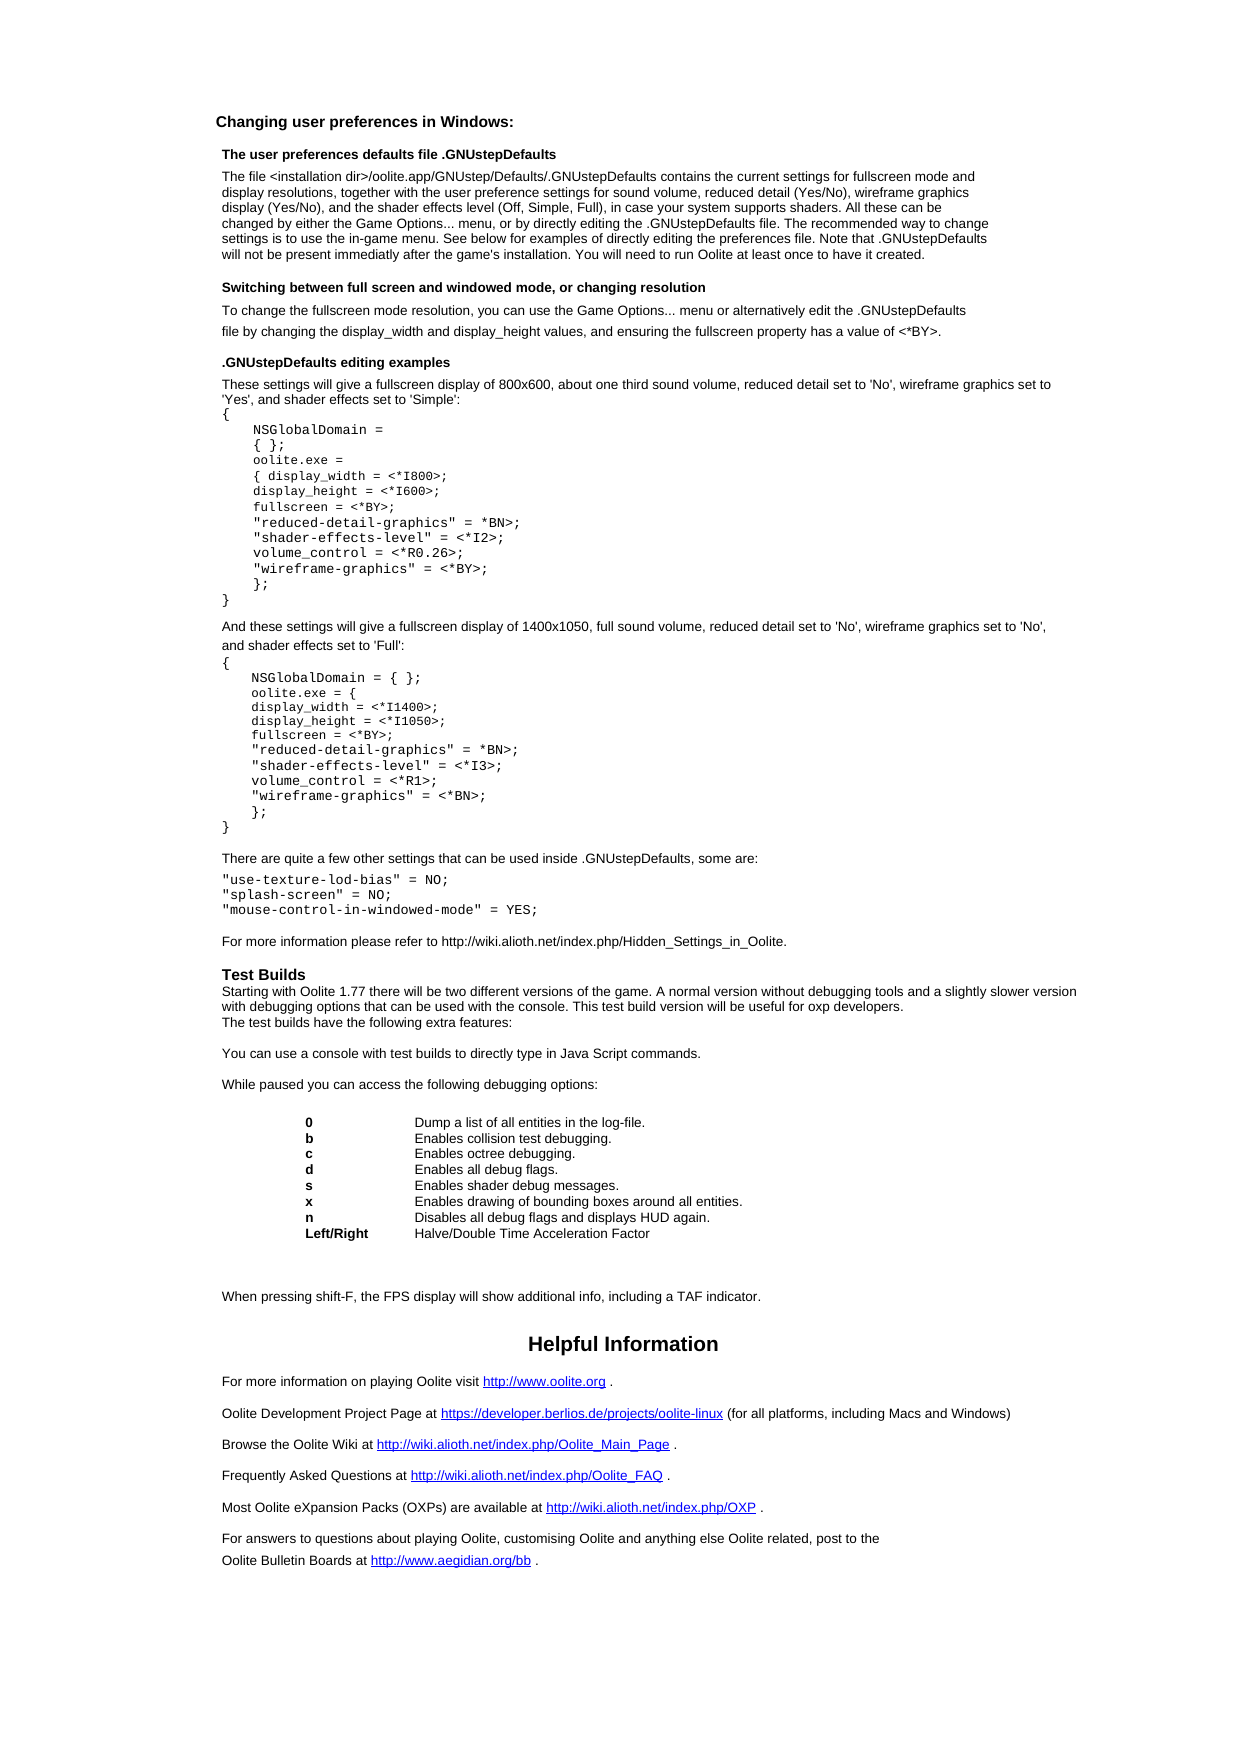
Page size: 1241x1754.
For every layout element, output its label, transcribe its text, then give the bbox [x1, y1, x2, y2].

table_cell Enables collision test debugging. [414, 1130, 795, 1146]
text NSGlobalDomain = { }; [253, 423, 399, 454]
text The test builds have the following extra features: [222, 1014, 1078, 1030]
text "mouse-control-in-windowed-mode" = YES; [222, 903, 1078, 919]
text fullscreen = <*BY>; [251, 729, 1078, 743]
table_header Dump a list of all entities in the log-file. [414, 1108, 795, 1130]
text Frequently Asked Questions at http://wiki.alioth.net/index.php/Oolite_FAQ . [222, 1468, 1078, 1483]
table_cell [305, 1241, 414, 1257]
text There are quite a few other settings that can be used inside .GNUstepDefaults, some are: [222, 851, 980, 867]
table_cell [224, 1130, 305, 1146]
text } [222, 593, 1078, 608]
text Browse the Oolite Wiki at http://wiki.alioth.net/index.php/Oolite_Main_Page . [222, 1436, 1078, 1452]
text "wireframe-graphics" = <*BN>; [251, 789, 1078, 805]
table_cell [224, 1146, 305, 1162]
table_cell n [305, 1209, 414, 1225]
table_cell Enables drawing of bounding boxes around all entities. [414, 1194, 795, 1209]
text Most Oolite eXpansion Packs (OXPs) are available at http://wiki.alioth.net/index.php/OXP . [222, 1499, 1078, 1515]
text oolite.exe = { [251, 687, 1078, 701]
table_cell [224, 1178, 305, 1193]
table_cell x [305, 1194, 414, 1209]
text "use-texture-lod-bias" = NO; [222, 873, 1078, 888]
text These settings will give a fullscreen display of 800x600, about one third sound volume, reduced detail set to 'No', wireframe graphics set to 'Yes', and shader effects set to 'Simple': [222, 376, 1067, 407]
table_cell Enables all debug flags. [414, 1162, 795, 1178]
table_cell d [305, 1162, 414, 1178]
text For answers to questions about playing Oolite, customising Oolite and anything else Oolite related, post to the Oolite Bulletin Boards at http://www.aegidian.org/bb . [222, 1531, 892, 1568]
text To change the fullscreen mode resolution, you can use the Game Options... menu or alternatively edit the .GNUstepDefaults file by changing the display_width and display_height values, and ensuring the fullscreen property has a value of <*BY>. [222, 302, 980, 339]
table_cell c [305, 1146, 414, 1162]
text Oolite Development Project Page at https://developer.berlios.de/projects/oolite-linux (for all platforms, including Macs and Windows) [222, 1405, 1078, 1421]
text When pressing shift-F, the FPS display will show additional info, including a TAF indicator. [222, 1282, 1078, 1307]
table_cell [224, 1194, 305, 1209]
table_cell [224, 1225, 305, 1241]
text display_width = <*I1400>; [251, 701, 1078, 715]
table_cell Disables all debug flags and displays HUD again. [414, 1209, 795, 1225]
text Switching between full screen and windowed mode, or changing resolution [222, 280, 1078, 296]
text { [222, 408, 1078, 423]
table_cell Enables shader debug messages. [414, 1178, 795, 1193]
text "shader-effects-level" = <*I3>; [251, 759, 1078, 774]
table_cell Enables octree debugging. [414, 1146, 795, 1162]
table_cell [224, 1162, 305, 1178]
text NSGlobalDomain = { }; [251, 671, 1078, 687]
table_cell Halve/Double Time Acceleration Factor [414, 1225, 795, 1241]
text "reduced-detail-graphics" = *BN>; [251, 743, 1078, 759]
text display_height = <*I1050>; [251, 715, 1078, 729]
text oolite.exe = { display_width = <*I800>; display_height = <*I600>; fullscreen = <*BY>; [253, 454, 455, 515]
text { [222, 656, 1078, 671]
text .GNUstepDefaults editing examples [222, 354, 1078, 370]
table_cell b [305, 1130, 414, 1146]
table_cell [414, 1241, 795, 1257]
text Changing user preferences in Windows: [216, 112, 1078, 131]
table_cell [224, 1241, 305, 1257]
text The file <installation dir>/oolite.app/GNUstep/Defaults/.GNUstepDefaults contains the current settings for fullscreen mode and display resolutions, together with the user preference settings for sound volume, reduced detail (Yes/No), wireframe graphics display (Yes/No), and the shader effects level (Off, Simple, Full), in case your system supports shaders. All these can be changed by either the Game Options... menu, or by directly editing the .GNUstepDefaults file. The recommended way to change settings is to use the in-game menu. See below for examples of directly editing the preferences file. Note that .GNUstepDefaults will not be present immediatly after the game's installation. You will need to run Oolite at least once to have it created. [222, 169, 990, 262]
text Helpful Information [528, 1332, 1078, 1356]
text Test Builds [222, 965, 1078, 983]
table_cell s [305, 1178, 414, 1193]
text Starting with Oolite 1.77 there will be two different versions of the game. A normal version without debugging tools and a slightly slower version with debugging options that can be used with the console. This test build version will be useful for oxp developers. [222, 983, 1078, 1014]
table_cell [224, 1209, 305, 1225]
text }; [253, 577, 1078, 593]
text "reduced-detail-graphics" = *BN>; "shader-effects-level" = <*I2>; volume_control = <*R0.26>; "wireframe-graphics" = <*BY>; [253, 516, 526, 577]
text }; [251, 805, 1078, 820]
text } [222, 821, 1078, 836]
text For more information on playing Oolite visit http://www.oolite.org . [222, 1374, 1078, 1389]
text The user preferences defaults file .GNUstepDefaults [222, 147, 1078, 162]
table_header 0 [305, 1108, 414, 1130]
table_cell Left/Right [305, 1225, 414, 1241]
text You can use a console with test builds to directly type in Java Script commands. [222, 1045, 1078, 1061]
text For more information please refer to http://wiki.alioth.net/index.php/Hidden_Settings_in_Oolite. [222, 934, 1078, 950]
table_header [224, 1108, 305, 1130]
text While paused you can access the following debugging options: [222, 1076, 940, 1092]
text volume_control = <*R1>; [251, 774, 1078, 789]
text And these settings will give a fullscreen display of 1400x1050, full sound volume, reduced detail set to 'No', wireframe graphics set to 'No', and shader effects set to 'Full': [222, 619, 1063, 653]
text "splash-screen" = NO; [222, 888, 1078, 903]
